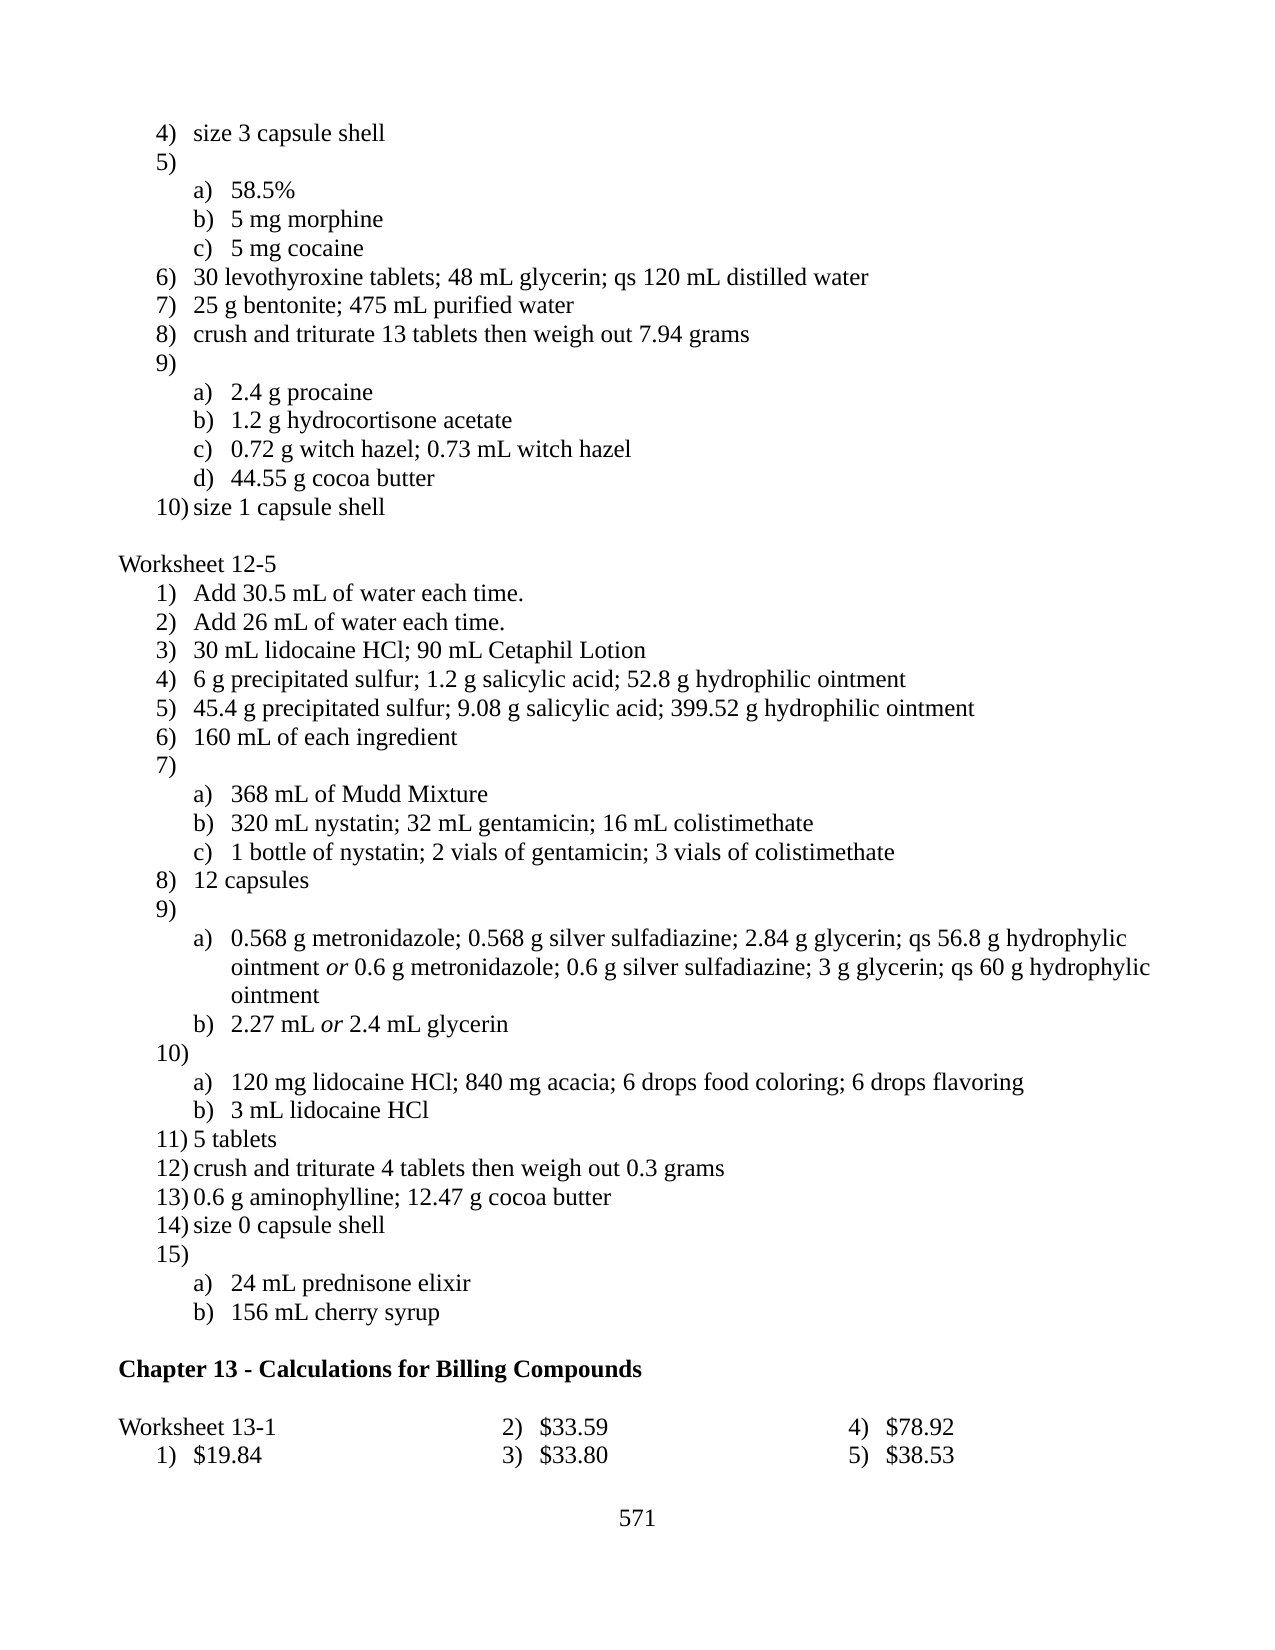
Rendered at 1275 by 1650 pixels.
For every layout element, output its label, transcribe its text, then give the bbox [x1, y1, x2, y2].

list 5 tablets [156, 1124, 1157, 1153]
list 2.27 mL or 2.4 mL glycerin [193, 1009, 1157, 1038]
text Worksheet 13-1 [118, 1412, 464, 1441]
list 45.4 g precipitated sulfur; 9.08 g salicylic acid; 399.52 g hydrophilic ointment [156, 693, 1157, 722]
list $33.59 [502, 1412, 811, 1441]
list $78.92 [848, 1412, 1157, 1441]
list crush and triturate 4 tablets then weigh out 0.3 grams [156, 1153, 1157, 1182]
list 320 mL nystatin; 32 mL gentamicin; 16 mL colistimethate [193, 808, 1157, 837]
list 25 g bentonite; 475 mL purified water [156, 291, 1157, 319]
list 44.55 g cocoa butter [193, 463, 1157, 492]
list 156 mL cherry syrup [193, 1297, 1157, 1326]
list 24 mL prednisone elixir [193, 1268, 1157, 1297]
list 0.6 g aminophylline; 12.47 g cocoa butter [156, 1182, 1157, 1211]
text Worksheet 12-5 [118, 549, 1157, 578]
list size 1 capsule shell [156, 492, 1157, 521]
list 0.568 g metronidazole; 0.568 g silver sulfadiazine; 2.84 g glycerin; qs 56.8 g hydrophylic ointment or 0.6 g metronidazole; 0.6 g silver sulfadiazine; 3 g glycerin; qs 60 g hydrophylic ointment [193, 923, 1157, 1009]
list 160 mL of each ingredient [156, 722, 1157, 751]
list 58.5% [193, 176, 1157, 204]
list Add 30.5 mL of water each time. [156, 578, 1157, 607]
list 368 mL of Mudd Mixture [193, 779, 1157, 808]
list 1 bottle of nystatin; 2 vials of gentamicin; 3 vials of colistimethate [193, 837, 1157, 866]
text Chapter 13 - Calculations for Billing Compounds [118, 1354, 1157, 1383]
list Add 26 mL of water each time. [156, 607, 1157, 636]
list 30 levothyroxine tablets; 48 mL glycerin; qs 120 mL distilled water [156, 262, 1157, 291]
list 1.2 g hydrocortisone acetate [193, 406, 1157, 434]
list 5 mg cocaine [193, 233, 1157, 262]
list 12 capsules [156, 866, 1157, 894]
list 5 mg morphine [193, 204, 1157, 233]
list $19.84 [156, 1441, 464, 1469]
list 2.4 g procaine [193, 377, 1157, 406]
list 30 mL lidocaine HCl; 90 mL Cetaphil Lotion [156, 636, 1157, 664]
list 120 mg lidocaine HCl; 840 mg acacia; 6 drops food coloring; 6 drops flavoring [193, 1067, 1157, 1096]
list 6 g precipitated sulfur; 1.2 g salicylic acid; 52.8 g hydrophilic ointment [156, 664, 1157, 693]
list 0.72 g witch hazel; 0.73 mL witch hazel [193, 434, 1157, 463]
list size 0 capsule shell [156, 1211, 1157, 1239]
list $33.80 [502, 1441, 811, 1469]
list $38.53 [848, 1441, 1157, 1469]
list size 3 capsule shell [156, 118, 1157, 147]
list crush and triturate 13 tablets then weigh out 7.94 grams [156, 319, 1157, 348]
list 3 mL lidocaine HCl [193, 1096, 1157, 1124]
